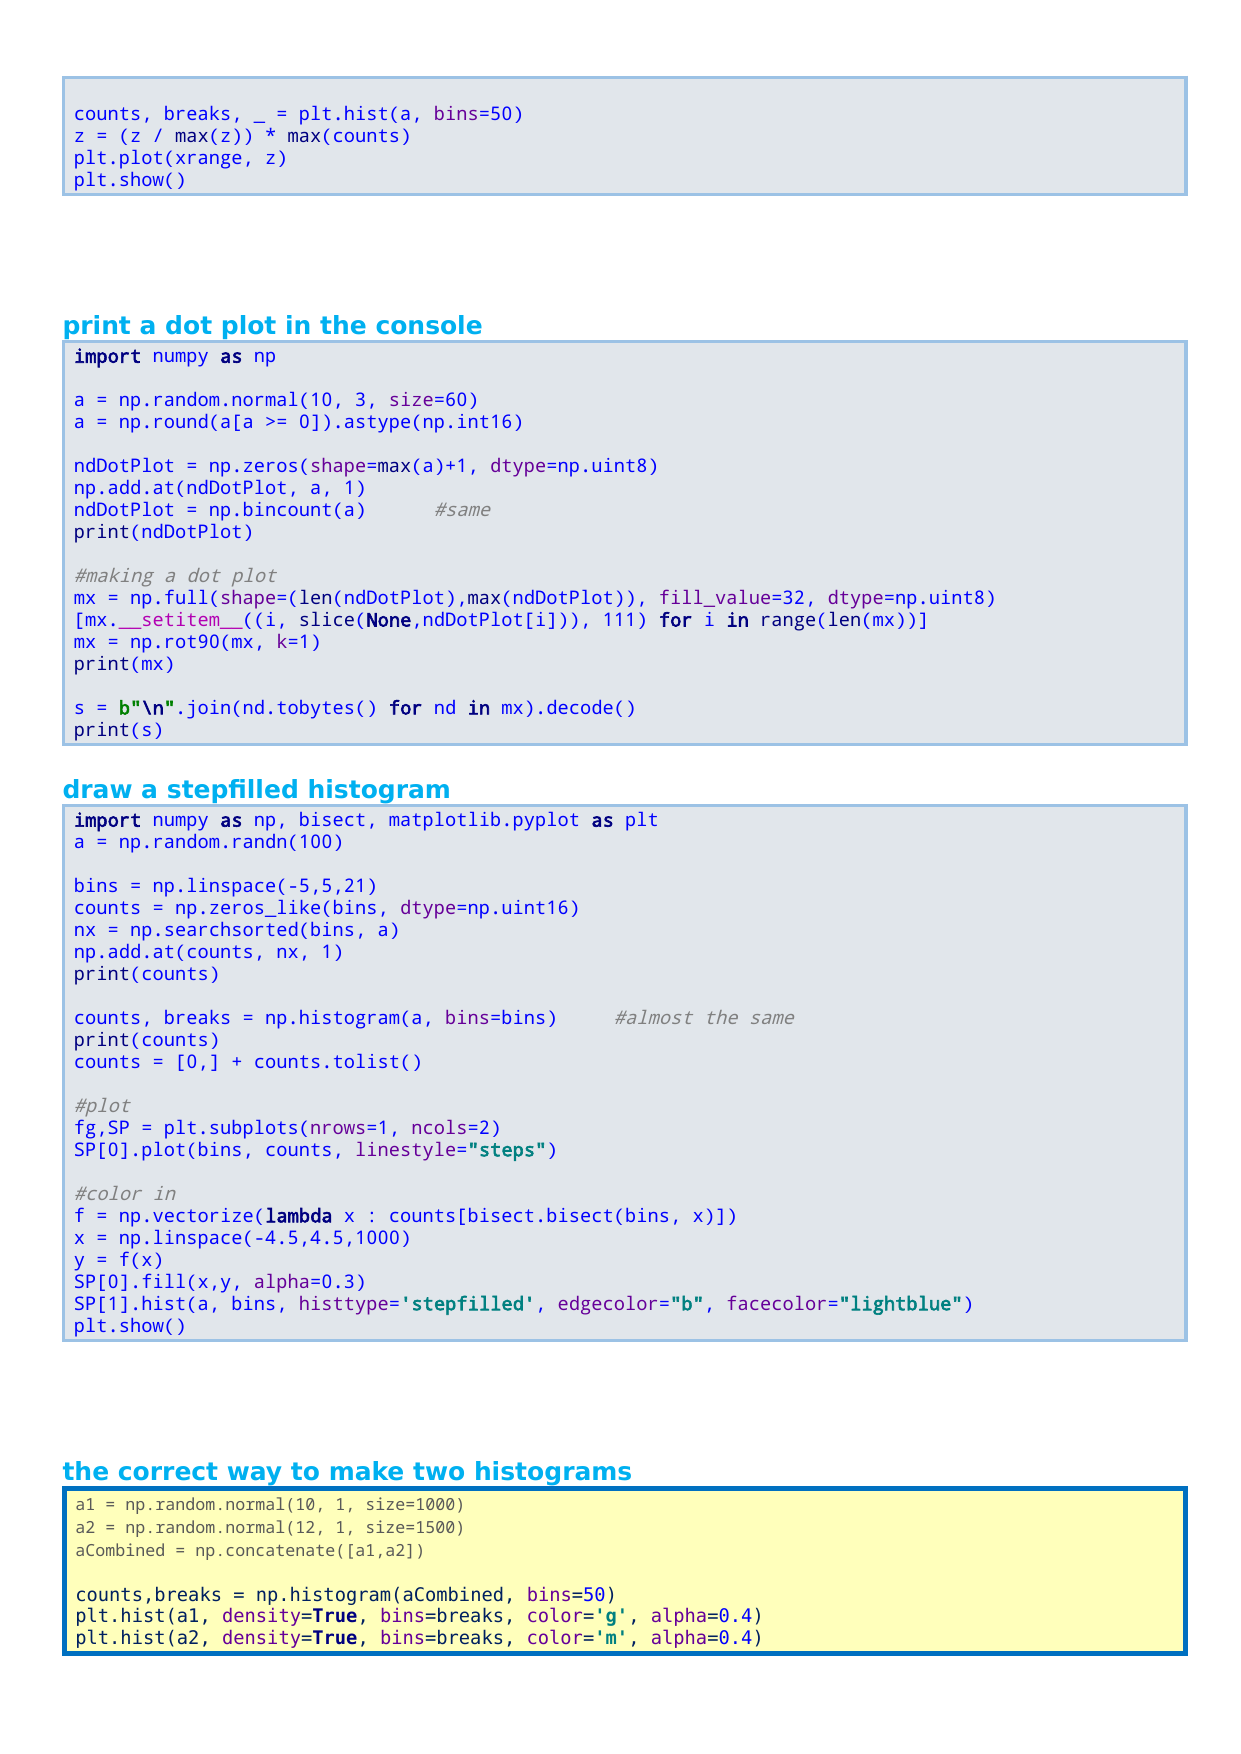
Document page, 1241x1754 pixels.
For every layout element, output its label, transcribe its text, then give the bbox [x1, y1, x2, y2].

title draw a stepfilled histogram [62, 775, 1188, 804]
text import numpy as np a = np.random.normal(10, 3, size=60) a = np.round(a[a >= 0]).astype(np.int16) ndDotPlot = np.zeros(shape=max(a)+1, dtype=np.uint8) np.add.at(ndDotPlot, a, 1) ndDotPlot = np.bincount(a) #same print(ndDotPlot) #making a dot plot mx = np.full(shape=(len(ndDotPlot),max(ndDotPlot)), fill_value=32, dtype=np.uint8) [mx.__setitem__((i, slice(None,ndDotPlot[i])), 111) for i in range(len(mx))] mx = np.rot90(mx, k=1) print(mx) s = b"\n".join(nd.tobytes() for nd in mx).decode() print(s) [65, 343, 1184, 743]
title the correct way to make two histograms [62, 1457, 1188, 1486]
title print a dot plot in the console [62, 311, 1188, 340]
text a1 = np.random.normal(10, 1, size=1000) a2 = np.random.normal(12, 1, size=1500) aCombined = np.concatenate([a1,a2]) counts,breaks = np.histogram(aCombined, bins=50) plt.hist(a1, density=True, bins=breaks, color='g', alpha=0.4) plt.hist(a2, density=True, bins=breaks, color='m', alpha=0.4) [67, 1491, 1183, 1651]
text counts, breaks, _ = plt.hist(a, bins=50) z = (z / max(z)) * max(counts) plt.plot(xrange, z) plt.show() [65, 79, 1184, 193]
text import numpy as np, bisect, matplotlib.pyplot as plt a = np.random.randn(100) bins = np.linspace(-5,5,21) counts = np.zeros_like(bins, dtype=np.uint16) nx = np.searchsorted(bins, a) np.add.at(counts, nx, 1) print(counts) counts, breaks = np.histogram(a, bins=bins) #almost the same print(counts) counts = [0,] + counts.tolist() #plot fg,SP = plt.subplots(nrows=1, ncols=2) SP[0].plot(bins, counts, linestyle="steps") #color in f = np.vectorize(lambda x : counts[bisect.bisect(bins, x)]) x = np.linspace(-4.5,4.5,1000) y = f(x) SP[0].fill(x,y, alpha=0.3) SP[1].hist(a, bins, histtype='stepfilled', edgecolor="b", facecolor="lightblue") plt.show() [65, 807, 1184, 1339]
